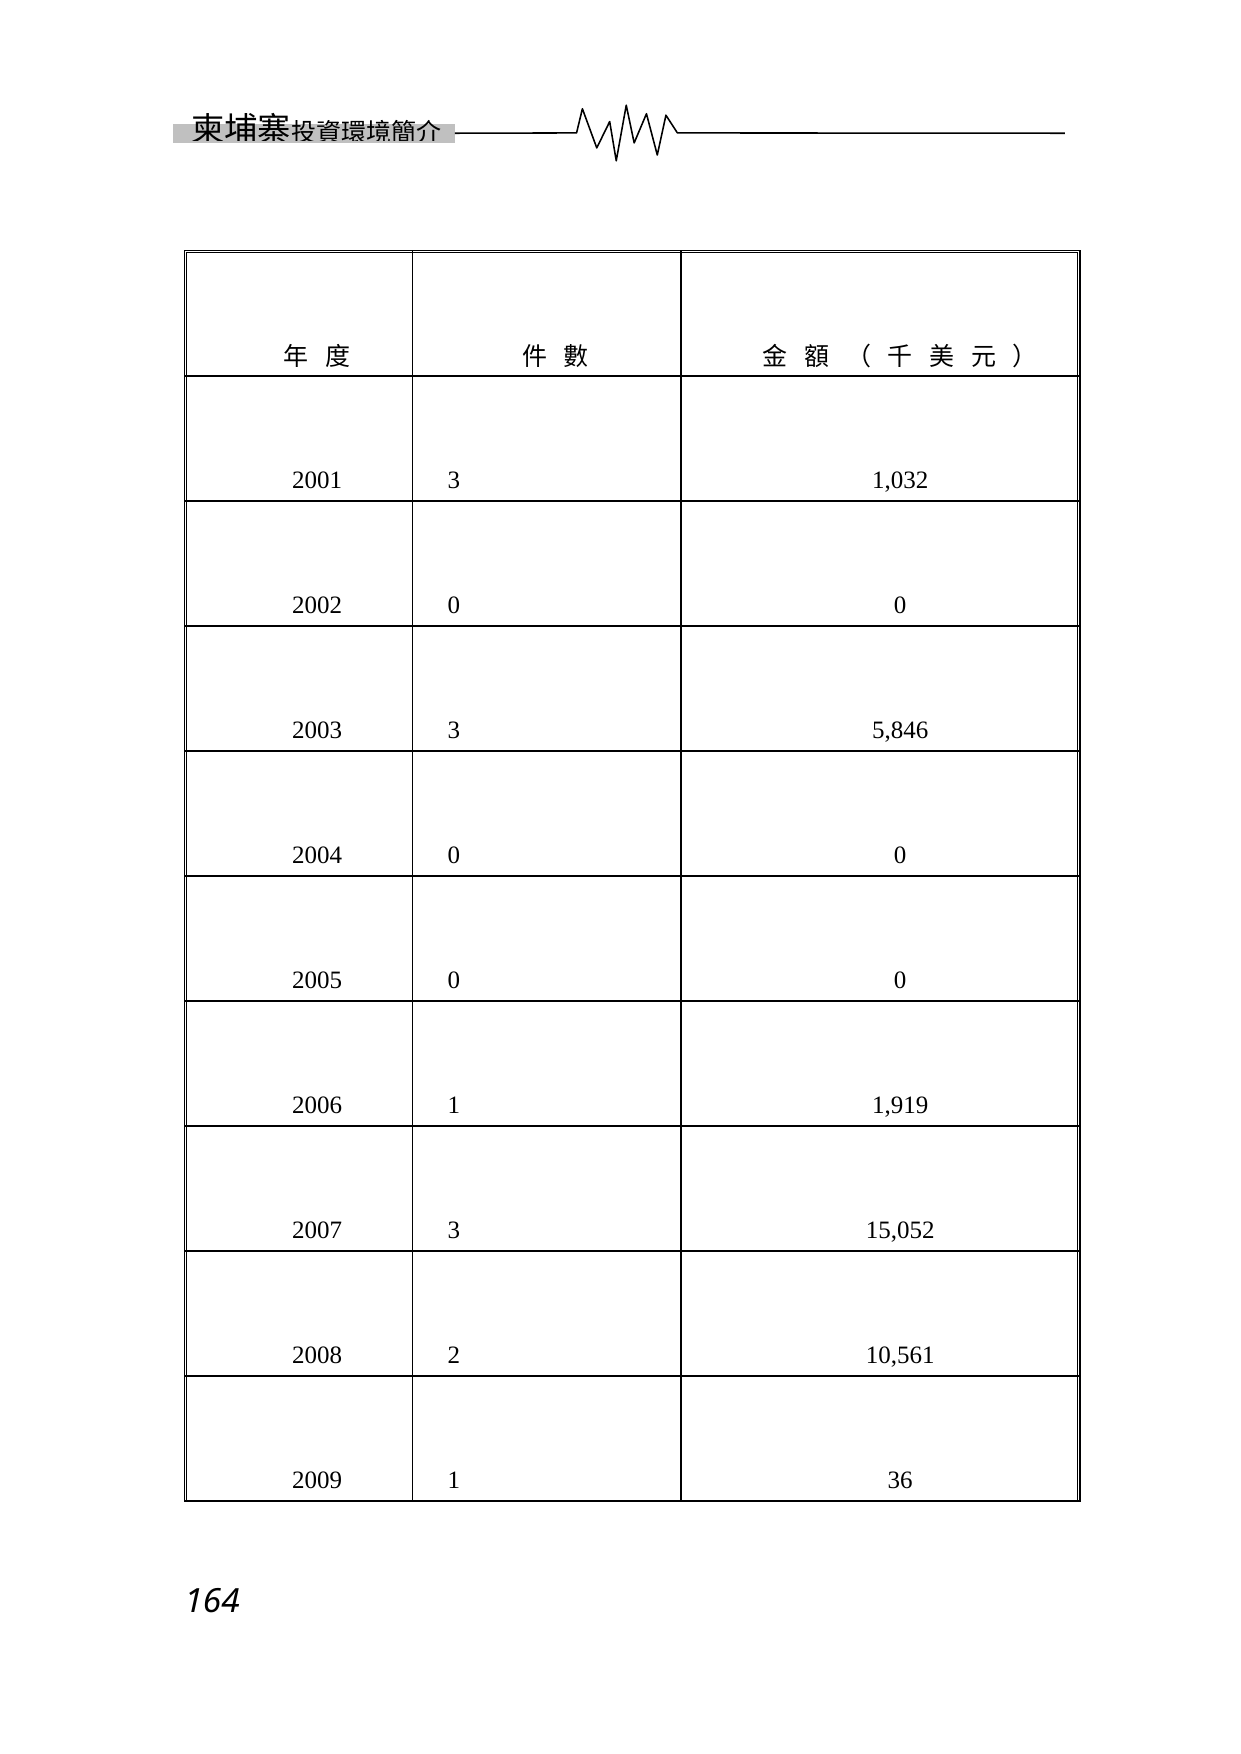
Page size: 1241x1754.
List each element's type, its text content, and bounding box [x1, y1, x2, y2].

table_header 金額（千美元） [682, 253, 1077, 375]
table_cell 2005 [187, 877, 412, 1000]
table_cell 0 [413, 752, 680, 875]
table_cell 1,032 [682, 377, 1077, 500]
table_cell 3 [413, 377, 680, 500]
table_cell 2009 [187, 1377, 412, 1500]
table_cell 1 [413, 1002, 680, 1125]
table_cell 2 [413, 1252, 680, 1375]
table_cell 0 [413, 877, 680, 1000]
table_cell 0 [682, 502, 1077, 625]
table_header 件數 [413, 253, 680, 375]
table_cell 5,846 [682, 627, 1077, 750]
table_cell 2004 [187, 752, 412, 875]
table_cell 2002 [187, 502, 412, 625]
table_cell 0 [682, 752, 1077, 875]
table_cell 2007 [187, 1127, 412, 1250]
table_cell 36 [682, 1377, 1077, 1500]
table_header 年度 [187, 253, 412, 375]
table_cell 0 [413, 502, 680, 625]
table_cell 3 [413, 1127, 680, 1250]
table_cell 2006 [187, 1002, 412, 1125]
table_cell 0 [682, 877, 1077, 1000]
table_cell 2008 [187, 1252, 412, 1375]
table_cell 10,561 [682, 1252, 1077, 1375]
table_cell 1 [413, 1377, 680, 1500]
table_cell 2001 [187, 377, 412, 500]
table_cell 1,919 [682, 1002, 1077, 1125]
table_cell 3 [413, 627, 680, 750]
table_cell 15,052 [682, 1127, 1077, 1250]
table_cell 2003 [187, 627, 412, 750]
